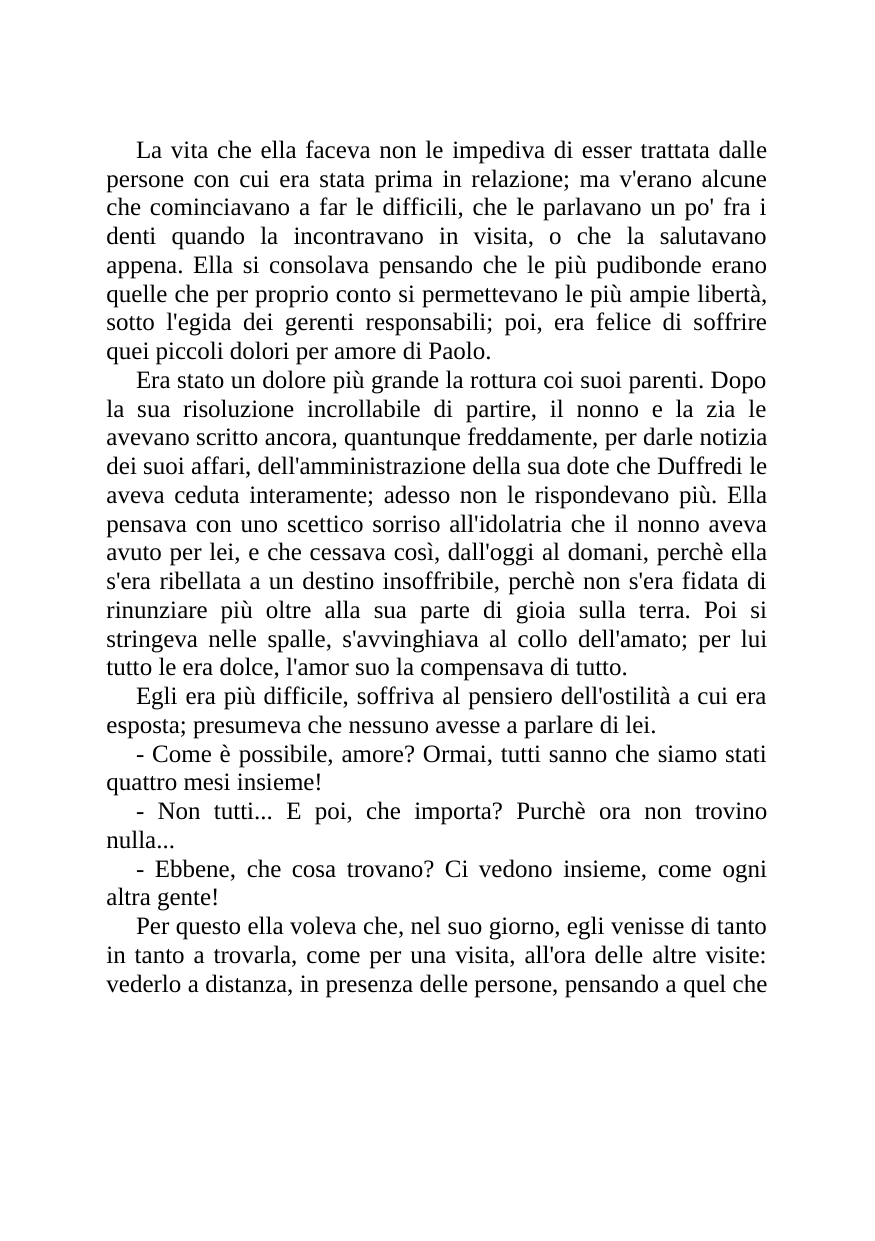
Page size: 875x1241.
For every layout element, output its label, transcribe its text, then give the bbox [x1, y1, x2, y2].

text Era stato un dolore più grande la rottura coi suoi parenti. Dopo la sua risoluzione incrollabile di partire, il nonno e la zia le avevano scritto ancora, quantunque freddamente, per darle notizia dei suoi affari, dell'amministrazione della sua dote che Duffredi le aveva ceduta interamente; adesso non le rispondevano più. Ella pensava con uno scettico sorriso all'idolatria che il nonno aveva avuto per lei, e che cessava così, dall'oggi al domani, perchè ella s'era ribellata a un destino insoffribile, perchè non s'era fidata di rinunziare più oltre alla sua parte di gioia sulla terra. Poi si stringeva nelle spalle, s'avvinghiava al collo dell'amato; per lui tutto le era dolce, l'amor suo la compensava di tutto. [106, 365, 768, 681]
text La vita che ella faceva non le impediva di esser trattata dalle persone con cui era stata prima in relazione; ma v'erano alcune che cominciavano a far le difficili, che le parlavano un po' fra i denti quando la incontravano in visita, o che la salutavano appena. Ella si consolava pensando che le più pudibonde erano quelle che per proprio conto si permettevano le più ampie libertà, sotto l'egida dei gerenti responsabili; poi, era felice di soffrire quei piccoli dolori per amore di Paolo. [106, 135, 768, 365]
text - Ebbene, che cosa trovano? Ci vedono insieme, come ogni altra gente! [106, 854, 768, 911]
text - Come è possibile, amore? Ormai, tutti sanno che siamo stati quattro mesi insieme! [106, 739, 768, 796]
text Egli era più difficile, soffriva al pensiero dell'ostilità a cui era esposta; presumeva che nessuno avesse a parlare di lei. [106, 681, 768, 739]
text - Non tutti... E poi, che importa? Purchè ora non trovino nulla... [106, 796, 768, 854]
text Per questo ella voleva che, nel suo giorno, egli venisse di tanto in tanto a trovarla, come per una visita, all'ora delle altre visite: vederlo a distanza, in presenza delle persone, pensando a quel che [106, 911, 768, 997]
